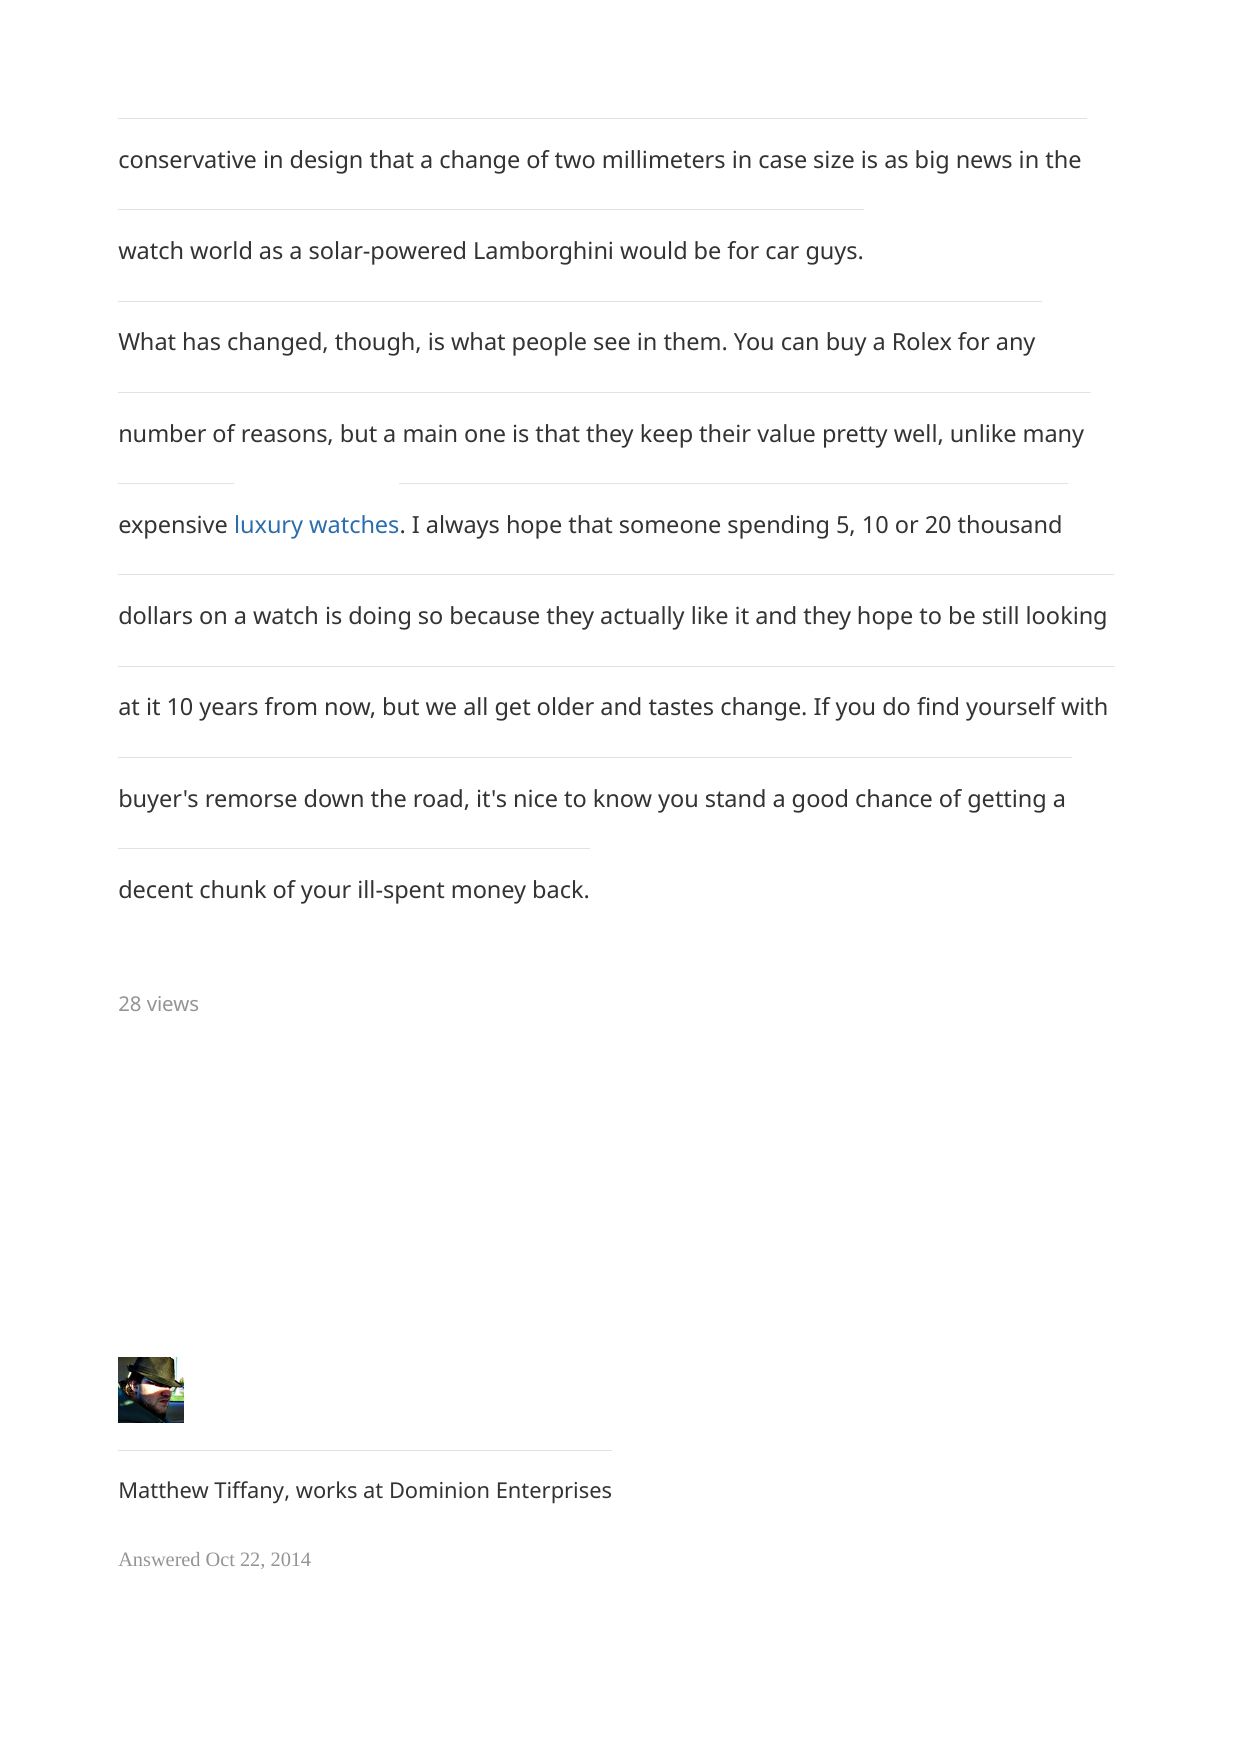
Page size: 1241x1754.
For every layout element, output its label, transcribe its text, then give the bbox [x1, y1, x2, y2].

text conservative in design that a change of two millimeters in case size is as big news in the watch world as a solar-powered Lamborghini would be for car guys. [118, 118, 1122, 266]
text Matthew Tiffany, works at Dominion Enterprises [118, 1450, 1109, 1505]
picture [118, 1357, 184, 1423]
text 28 views [118, 990, 1122, 1017]
text What has changed, though, is what people see in them. You can buy a Rolex for any number of reasons, but a main one is that they keep their value pretty well, unlike many expensive luxury watches. I always hope that someone spending 5, 10 or 20 thousand dollars on a watch is doing so because they actually like it and they hope to be still looking at it 10 years from now, but we all get older and tastes change. If you do find yourself with buyer's remorse down the road, it's nice to know you stand a good chance of getting a decent chunk of your ill-spent money back. [118, 301, 1122, 905]
text Answered Oct 22, 2014 [118, 1548, 1122, 1571]
